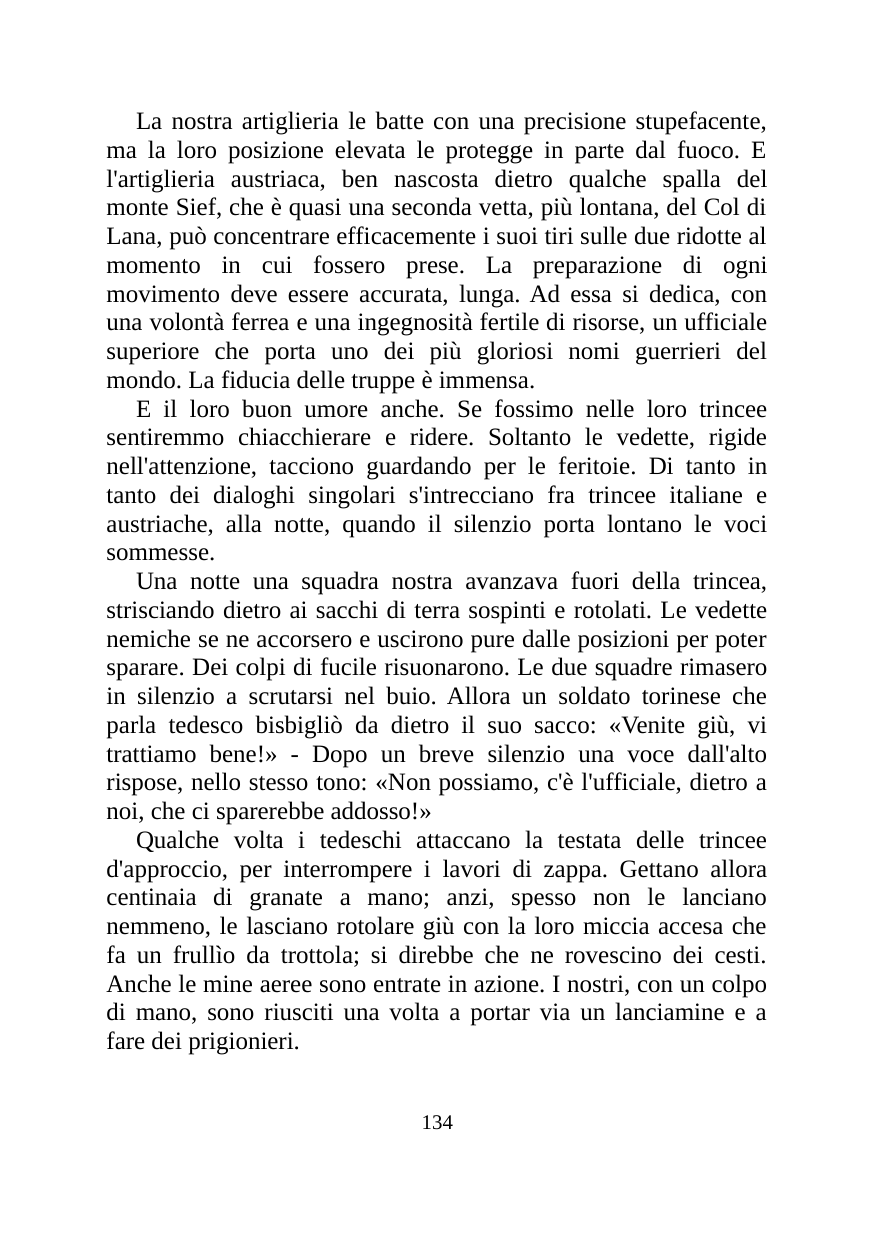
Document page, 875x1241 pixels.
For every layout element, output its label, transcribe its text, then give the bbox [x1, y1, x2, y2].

text Una notte una squadra nostra avanzava fuori della trincea, strisciando dietro ai sacchi di terra sospinti e rotolati. Le vedette nemiche se ne accorsero e uscirono pure dalle posizioni per poter sparare. Dei colpi di fucile risuonarono. Le due squadre rimasero in silenzio a scrutarsi nel buio. Allora un soldato torinese che parla tedesco bisbigliò da dietro il suo sacco: «Venite giù, vi trattiamo bene!» - Dopo un breve silenzio una voce dall'alto rispose, nello stesso tono: «Non possiamo, c'è l'ufficiale, dietro a noi, che ci sparerebbe addosso!» [106, 566, 768, 825]
text E il loro buon umore anche. Se fossimo nelle loro trincee sentiremmo chiacchierare e ridere. Soltanto le vedette, rigide nell'attenzione, tacciono guardando per le feritoie. Di tanto in tanto dei dialoghi singolari s'intrecciano fra trincee italiane e austriache, alla notte, quando il silenzio porta lontano le voci sommesse. [106, 394, 768, 566]
text La nostra artiglieria le batte con una precisione stupefacente, ma la loro posizione elevata le protegge in parte dal fuoco. E l'artiglieria austriaca, ben nascosta dietro qualche spalla del monte Sief, che è quasi una seconda vetta, più lontana, del Col di Lana, può concentrare efficacemente i suoi tiri sulle due ridotte al momento in cui fossero prese. La preparazione di ogni movimento deve essere accurata, lunga. Ad essa si dedica, con una volontà ferrea e una ingegnosità fertile di risorse, un ufficiale superiore che porta uno dei più gloriosi nomi guerrieri del mondo. La fiducia delle truppe è immensa. [106, 106, 768, 394]
text Qualche volta i tedeschi attaccano la testata delle trincee d'approccio, per interrompere i lavori di zappa. Gettano allora centinaia di granate a mano; anzi, spesso non le lanciano nemmeno, le lasciano rotolare giù con la loro miccia accesa che fa un frullìo da trottola; si direbbe che ne rovescino dei cesti. Anche le mine aeree sono entrate in azione. I nostri, con un colpo di mano, sono riusciti una volta a portar via un lanciamine e a fare dei prigionieri. [106, 825, 768, 1055]
